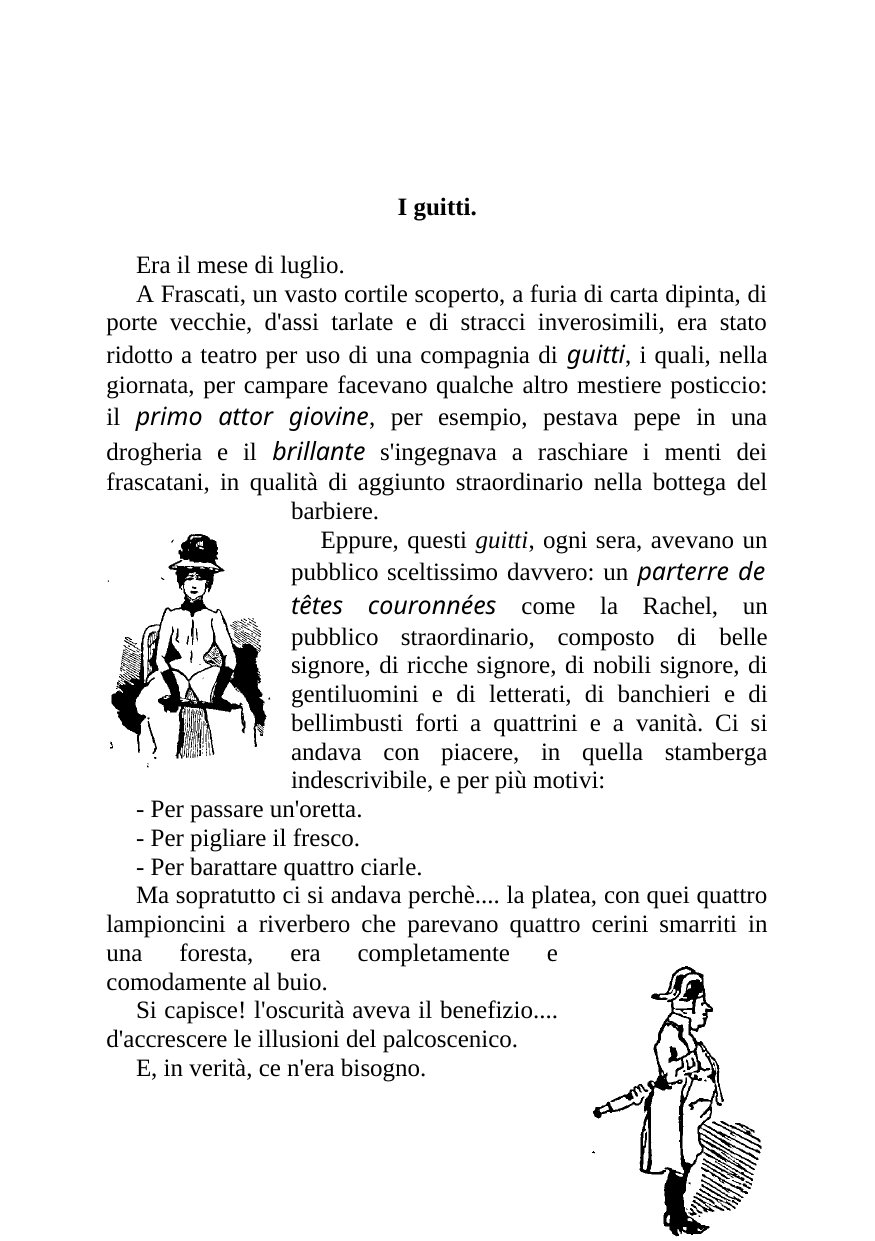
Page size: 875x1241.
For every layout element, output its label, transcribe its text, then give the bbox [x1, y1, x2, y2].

text Si capisce! l'oscurità aveva il benefizio.... d'accrescere le illusioni del palcoscenico. [106, 995, 577, 1053]
text I guitti. [106, 192, 768, 221]
text A Frascati, un vasto cortile scoperto, a furia di carta dipinta, di porte vecchie, d'assi tarlate e di stracci inverosimili, era stato ridotto a teatro per uso di una compagnia di guitti, i quali, nella giornata, per campare facevano qualche altro mestiere posticcio: il primo attor giovine, per esempio, pestava pepe in una drogheria e il brillante s'ingegnava a raschiare i menti dei frascatani, in qualità di aggiunto straordinario nella bottega del barbiere. [106, 279, 768, 525]
text - Per passare un'oretta. [106, 794, 768, 823]
text - Per barattare quattro ciarle. [106, 852, 768, 880]
picture [107, 525, 271, 768]
text Ma sopratutto ci si andava perchè.... la platea, con quei quattro lampioncini a riverbero che parevano quattro cerini smarriti in una foresta, era completamente e comodamente al buio. [106, 880, 768, 995]
text E, in verità, ce n'era bisogno. [106, 956, 768, 1240]
text - Per pigliare il fresco. [106, 823, 768, 852]
text Era il mese di luglio. [106, 250, 768, 279]
text Eppure, questi guitti, ogni sera, avevano un pubblico sceltissimo davvero: un parterre de têtes couronnées come la Rachel, un pubblico straordinario, composto di belle signore, di ricche signore, di nobili signore, di gentiluomini e di letterati, di banchieri e di bellimbusti forti a quattrini e a vanità. Ci si andava con piacere, in quella stamberga indescrivibile, e per più motivi: [106, 523, 768, 794]
picture [578, 957, 767, 1239]
